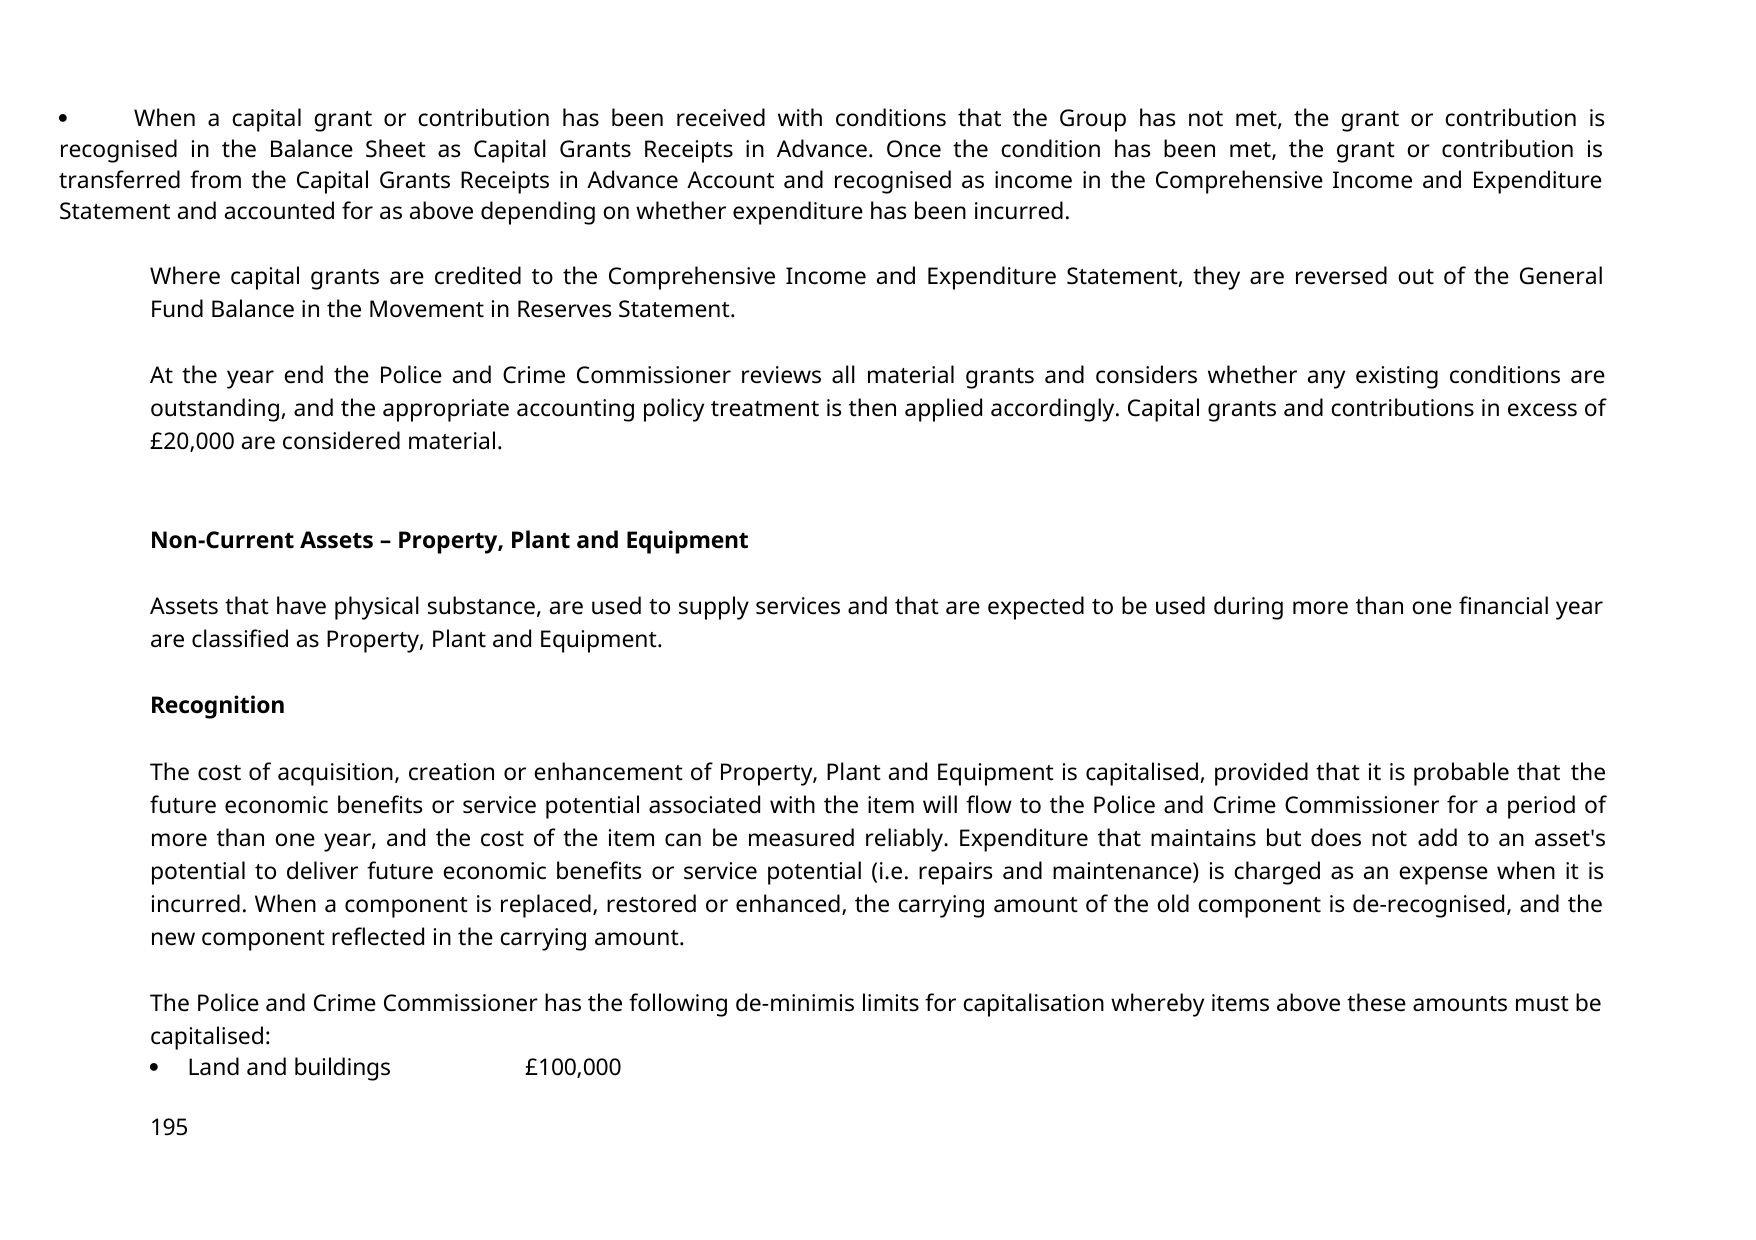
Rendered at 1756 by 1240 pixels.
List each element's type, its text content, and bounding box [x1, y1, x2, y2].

subtitle Recognition [150, 689, 1726, 721]
list Land and buildings £100,000 [150, 1053, 1726, 1081]
text Assets that have physical substance, are used to supply services and that are expected to be used during more than one financial year are classified as Property, Plant and Equipment. [150, 590, 1605, 654]
subtitle Non-Current Assets – Property, Plant and Equipment [150, 524, 1726, 555]
text At the year end the Police and Crime Commissioner reviews all material grants and considers whether any existing conditions are outstanding, and the appropriate accounting policy treatment is then applied accordingly. Capital grants and contributions in excess of £20,000 are considered material. [150, 359, 1606, 456]
text The cost of acquisition, creation or enhancement of Property, Plant and Equipment is capitalised, provided that it is probable that the future economic benefits or service potential associated with the item will flow to the Police and Crime Commissioner for a period of more than one year, and the cost of the item can be measured reliably. Expenditure that maintains but does not add to an asset's potential to deliver future economic benefits or service potential (i.e. repairs and maintenance) is charged as an expense when it is incurred. When a component is replaced, restored or enhanced, the carrying amount of the old component is de-recognised, and the new component reflected in the carrying amount. [150, 756, 1606, 952]
text The Police and Crime Commissioner has the following de-minimis limits for capitalisation whereby items above these amounts must be capitalised: [150, 987, 1606, 1051]
text Where capital grants are credited to the Comprehensive Income and Expenditure Statement, they are reversed out of the General Fund Balance in the Movement in Reserves Statement. [150, 260, 1605, 324]
list When a capital grant or contribution has been received with conditions that the Group has not met, the grant or contribution is recognised in the Balance Sheet as Capital Grants Receipts in Advance. Once the condition has been met, the grant or contribution is transferred from the Capital Grants Receipts in Advance Account and recognised as income in the Comprehensive Income and Expenditure Statement and accounted for as above depending on whether expenditure has been incurred. [59, 101, 1606, 226]
